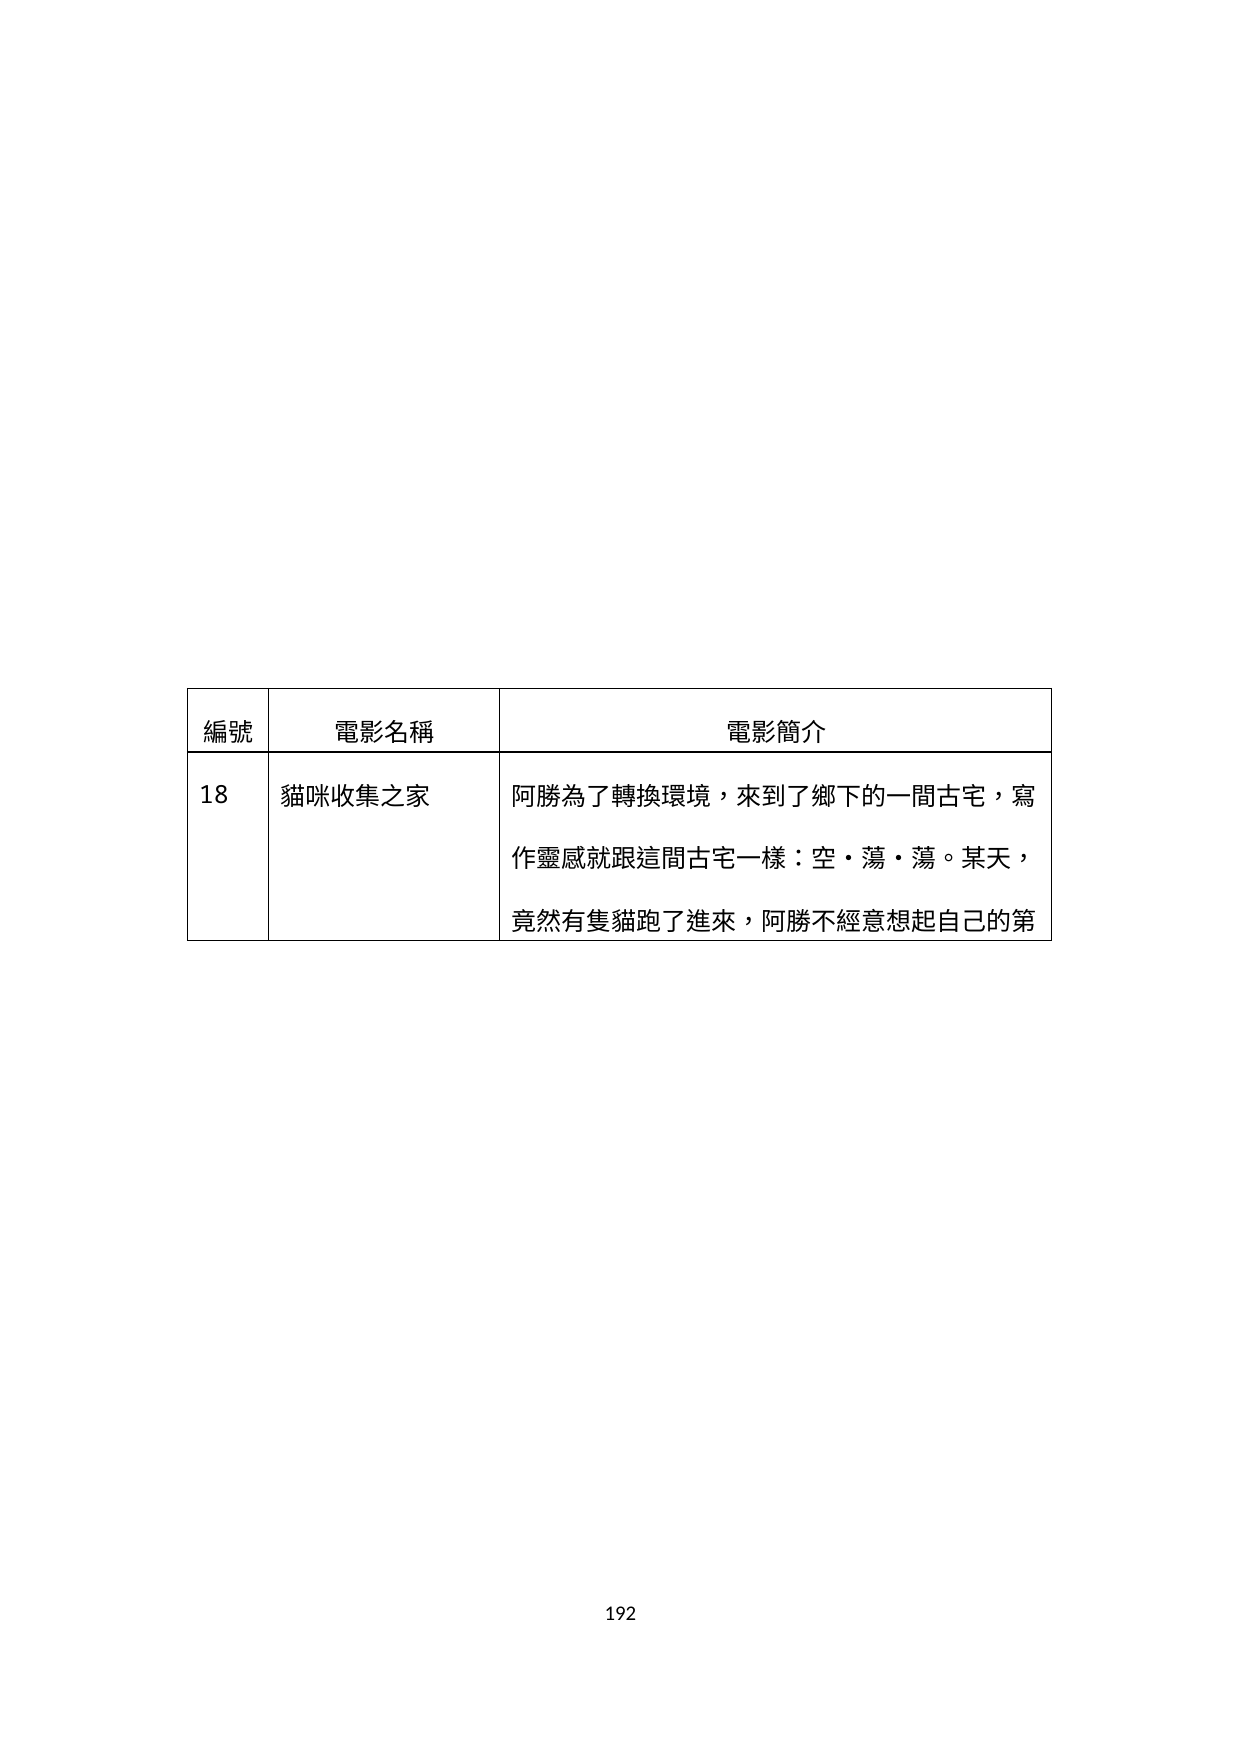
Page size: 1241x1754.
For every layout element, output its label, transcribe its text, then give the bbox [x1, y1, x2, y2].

table_header 電影名稱 [269, 689, 499, 751]
table_cell 貓咪收集之家 [269, 753, 499, 940]
table_cell 阿勝為了轉換環境，來到了鄉下的一間古宅，寫作靈感就跟這間古宅一樣：空‧蕩‧蕩。某天，竟然有隻貓跑了進來，阿勝不經意想起自己的第 [500, 753, 1051, 940]
table_header 電影簡介 [500, 689, 1051, 751]
table_header 編號 [188, 689, 268, 751]
table_cell 18 [188, 753, 268, 940]
